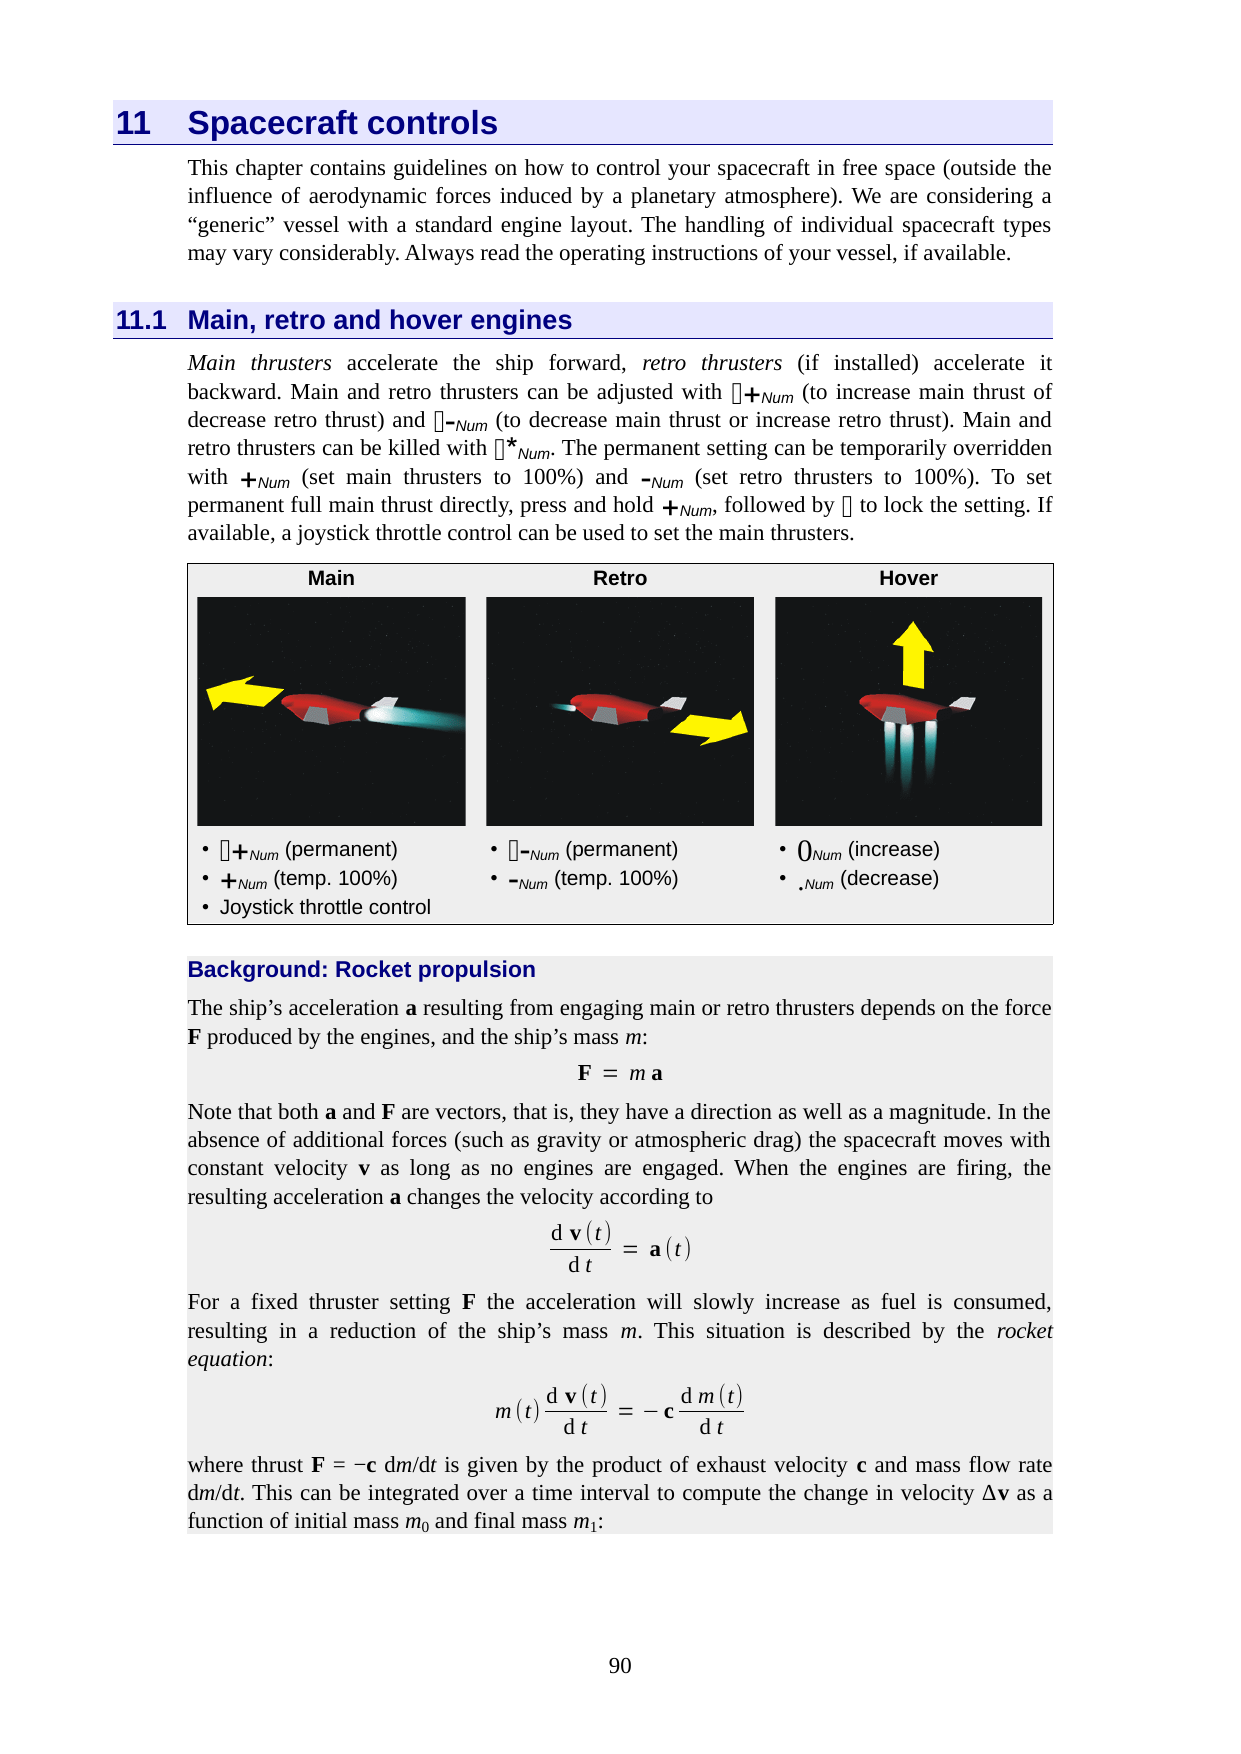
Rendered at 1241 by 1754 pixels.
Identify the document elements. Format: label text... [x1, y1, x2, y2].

table_cell [188, 593, 476, 830]
table_header Main [188, 564, 476, 593]
subtitle Background: Rocket propulsion [187, 956, 1053, 982]
subtitle Main, retro and hover engines [113, 302, 1053, 338]
table_cell [476, 593, 764, 830]
text Note that both a and F are vectors, that is, they have a direction as well as a magnitude. In the absence of additional forces (such as gravity or atmospheric drag) the spacecraft moves with constant velocity v as long as no engines are engaged. When the engines are firing, the resulting acceleration a changes the velocity according to [187, 1096, 1053, 1210]
picture [486, 597, 754, 826]
table_cell -Num (permanent) -Num (temp. 100%) [476, 830, 764, 923]
text This chapter contains guidelines on how to control your spacecraft in free space (outside the influence of aerodynamic forces induced by a planetary atmosphere). We are considering a “generic” vessel with a standard engine layout. The handling of individual spacecraft types may vary considerably. Always read the operating instructions of your vessel, if available. [187, 153, 1053, 266]
table_header Retro [476, 564, 764, 593]
text Main thrusters accelerate the ship forward, retro thrusters (if installed) accelerate it backward. Main and retro thrusters can be adjusted with +Num (to increase main thrust of decrease retro thrust) and -Num (to decrease main thrust or increase retro thrust). Main and retro thrusters can be killed with *Num. The permanent setting can be temporarily overridden with +Num (set main thrusters to 100%) and -Num (set retro thrusters to 100%). To set permanent full main thrust directly, press and hold +Num, followed by  to lock the setting. If available, a joystick throttle control can be used to set the main thrusters. [187, 348, 1053, 547]
table_cell [764, 593, 1053, 830]
subtitle Spacecraft controls [113, 100, 1053, 144]
text where thrust F = −c dm/dt is given by the product of exhaust velocity c and mass flow rate dm/dt. This can be integrated over a time interval to compute the change in velocity Δv as a function of initial mass m0 and final mass m1: [187, 1449, 1053, 1534]
text The ship’s acceleration a resulting from engaging main or retro thrusters depends on the force F produced by the engines, and the ship’s mass m: [187, 993, 1053, 1050]
picture [775, 597, 1043, 826]
table_header Hover [764, 564, 1053, 593]
text For a fixed thruster setting F the acceleration will slowly increase as fuel is consumed, resulting in a reduction of the ship’s mass m. This situation is described by the rocket equation: [187, 1287, 1053, 1372]
table_cell +Num (permanent) +Num (temp. 100%) Joystick throttle control [188, 830, 476, 923]
table_cell 0Num (increase) .Num (decrease) [764, 830, 1053, 923]
picture [197, 597, 466, 826]
